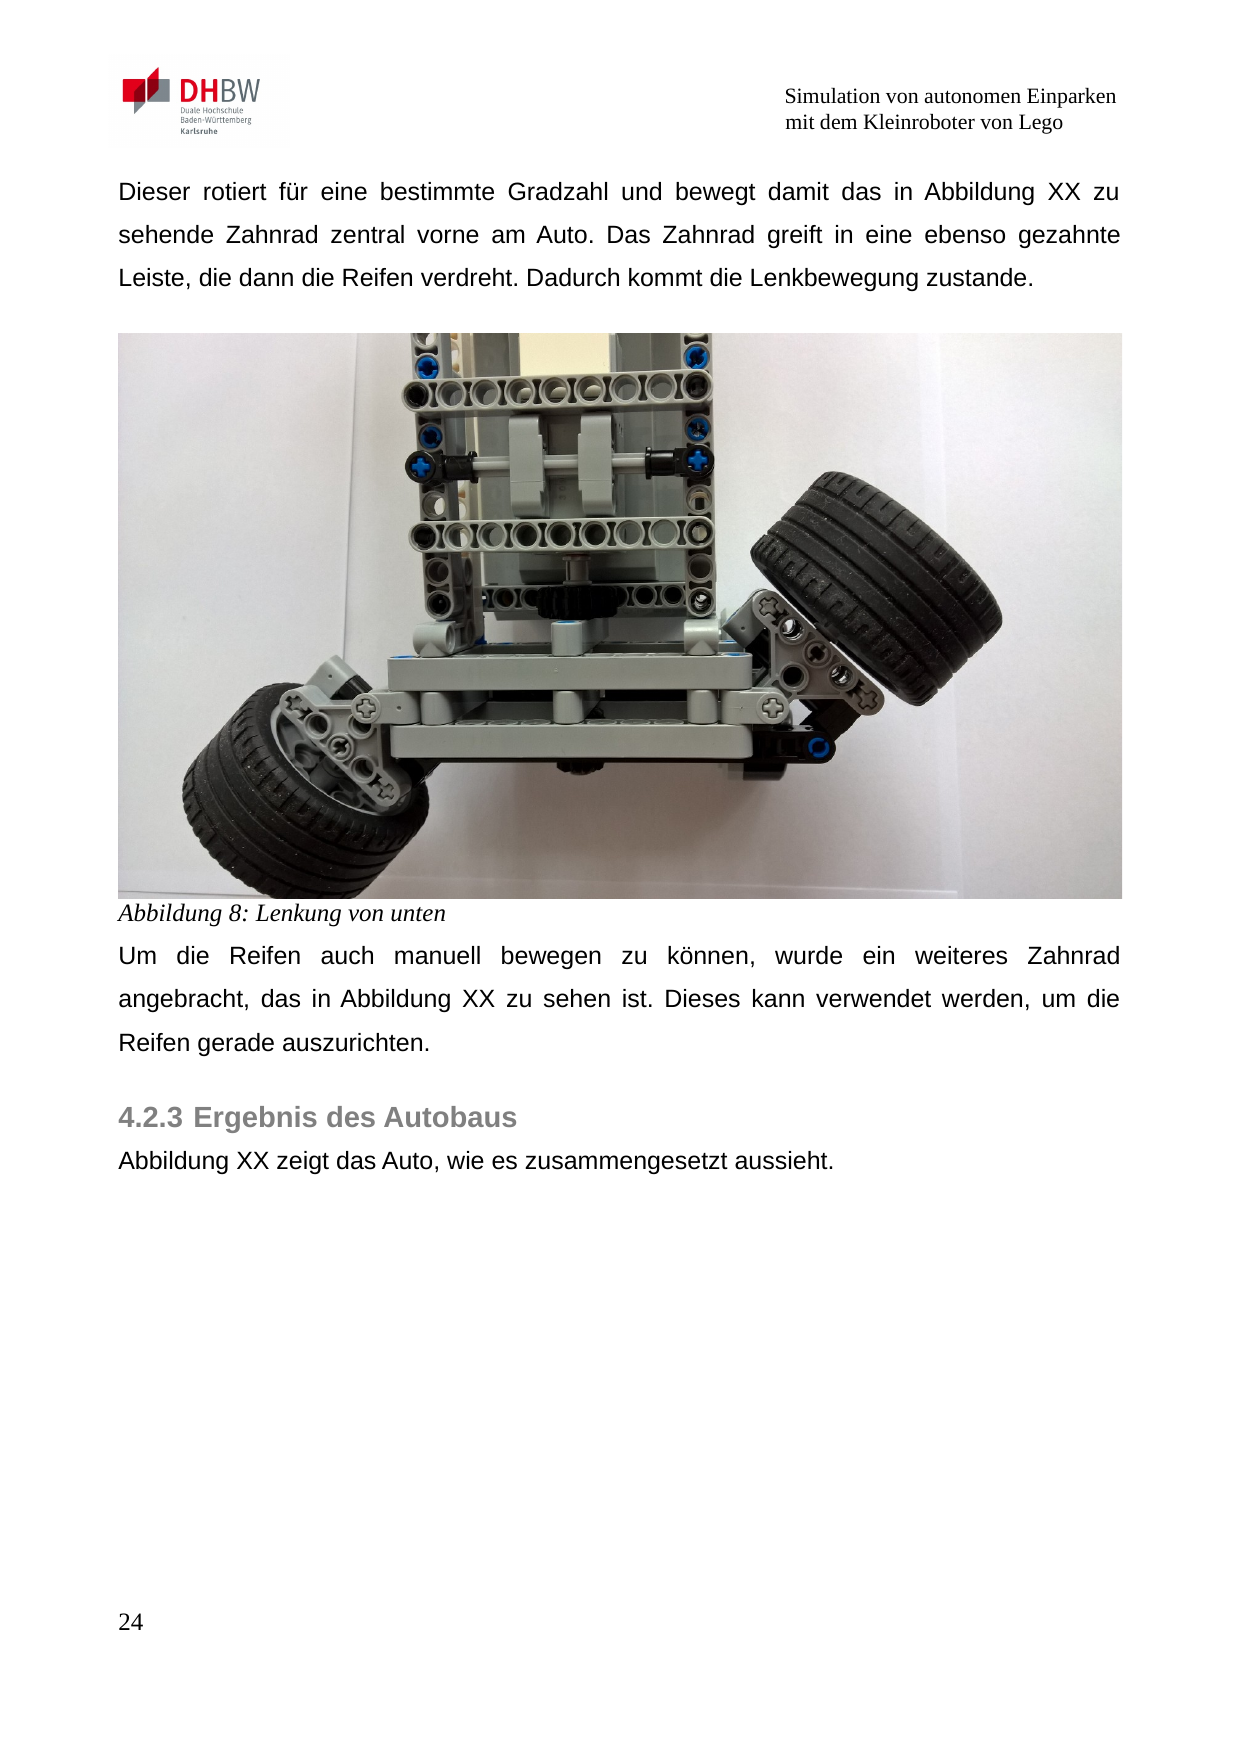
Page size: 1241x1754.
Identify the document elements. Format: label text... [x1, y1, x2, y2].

picture [108, 54, 291, 148]
text Um die Reifen auch manuell bewegen zu können, wurde ein weiteres Zahnrad angebracht, das in Abbildung XX zu sehen ist. Dieses kann verwendet werden, um die Reifen gerade auszurichten. [118, 927, 1122, 1056]
text [118, 321, 1122, 333]
text Abbildung XX zeigt das Auto, wie es zusammengesetzt aussieht. [118, 1146, 1122, 1175]
picture [118, 333, 1123, 899]
text Dieser rotiert für eine bestimmte Gradzahl und bewegt damit das in Abbildung XX zu sehende Zahnrad zentral vorne am Auto. Das Zahnrad greift in eine ebenso gezahnte Leiste, die dann die Reifen verdreht. Dadurch kommt die Lenkbewegung zustande. [118, 177, 1122, 292]
text Abbildung 8: Lenkung von unten [118, 899, 1122, 927]
subtitle Ergebnis des Autobaus [118, 1100, 1122, 1133]
